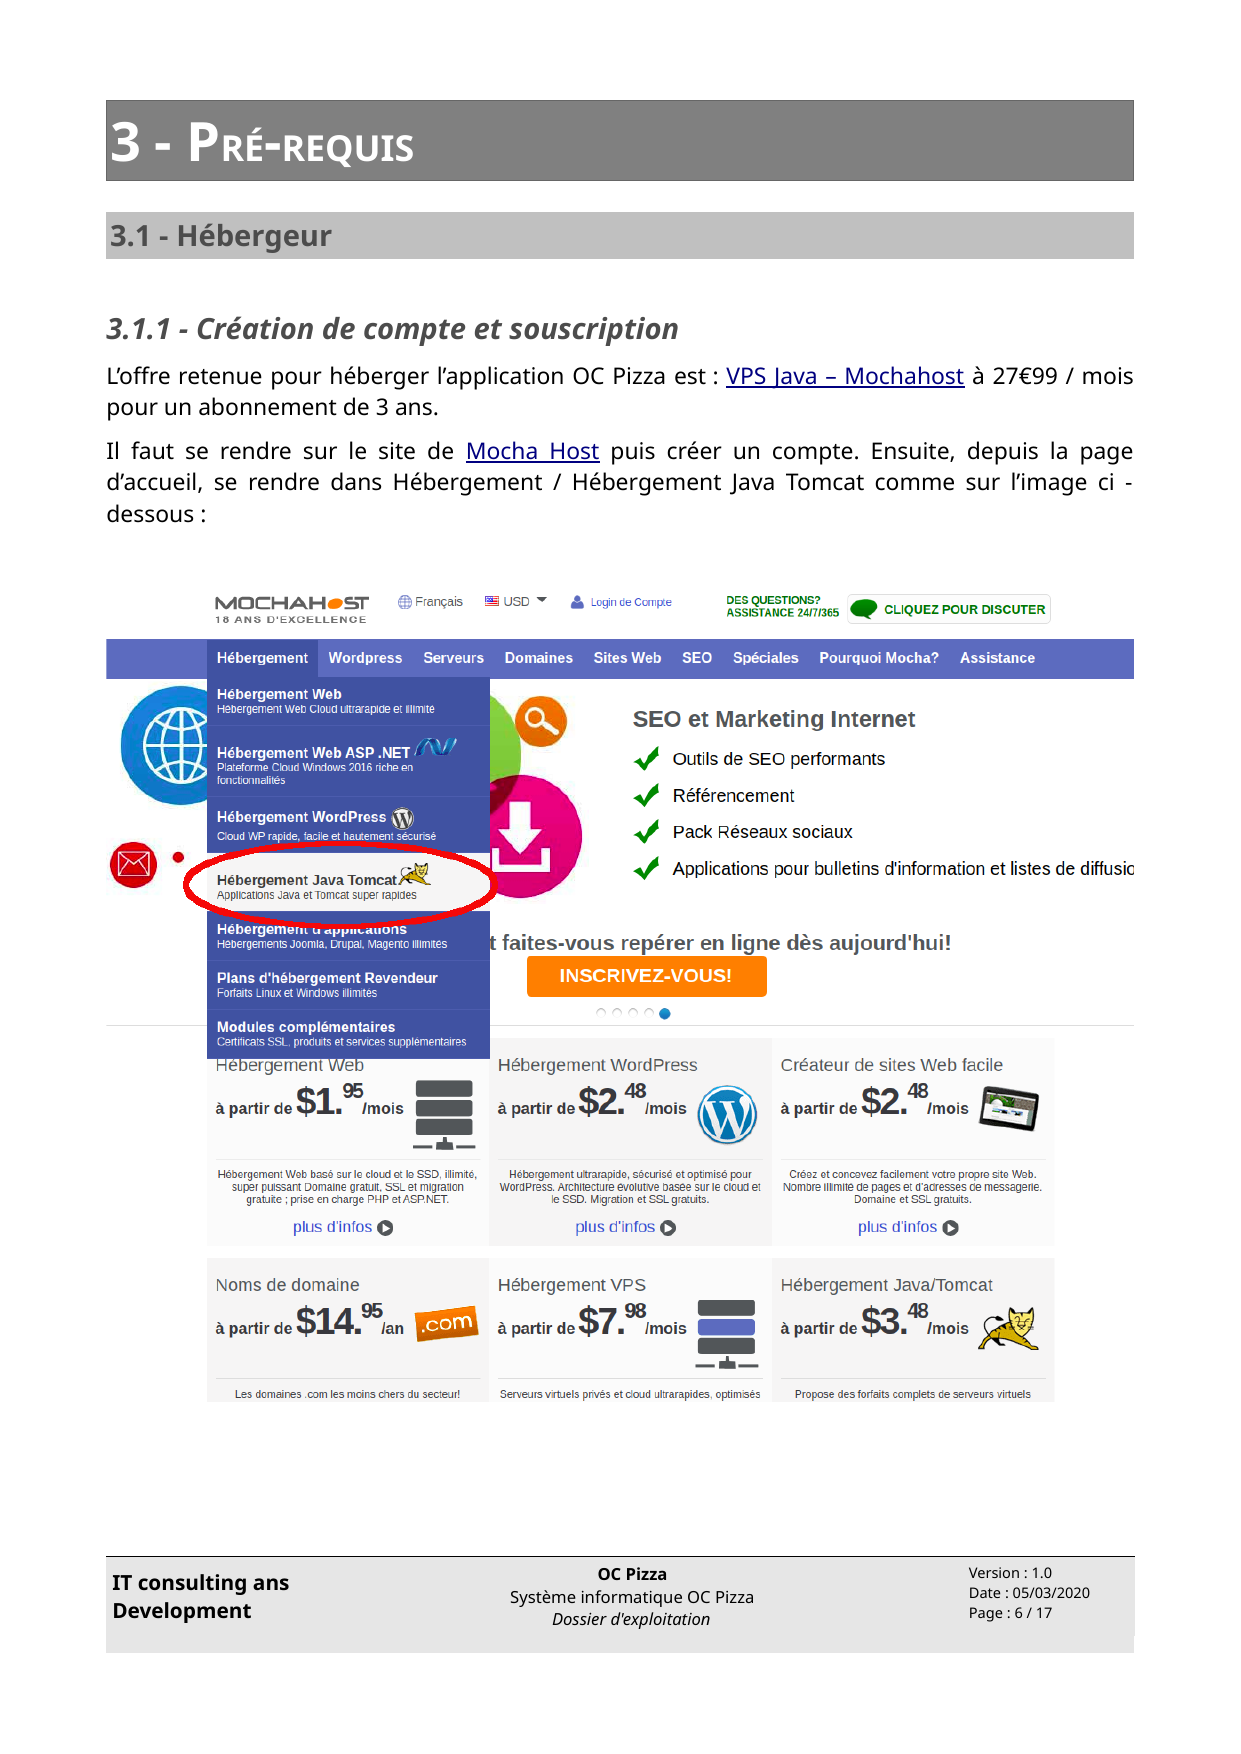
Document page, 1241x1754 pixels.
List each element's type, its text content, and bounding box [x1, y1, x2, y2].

picture [106, 585, 1134, 1402]
subtitle Hébergeur [107, 213, 1133, 258]
text L’offre retenue pour héberger l’application OC Pizza est : VPS Java – Mochahost à 27€99 / mois pour un abonnement de 3 ans. [106, 360, 1134, 422]
subtitle Création de compte et souscription [106, 308, 1134, 348]
subtitle Pré-requis [107, 101, 1133, 180]
text Il faut se rendre sur le site de Mocha Host puis créer un compte. Ensuite, depuis la page d’accueil, se rendre dans Hébergement / Hébergement Java Tomcat comme sur l’image ci -dessous : [106, 435, 1134, 529]
